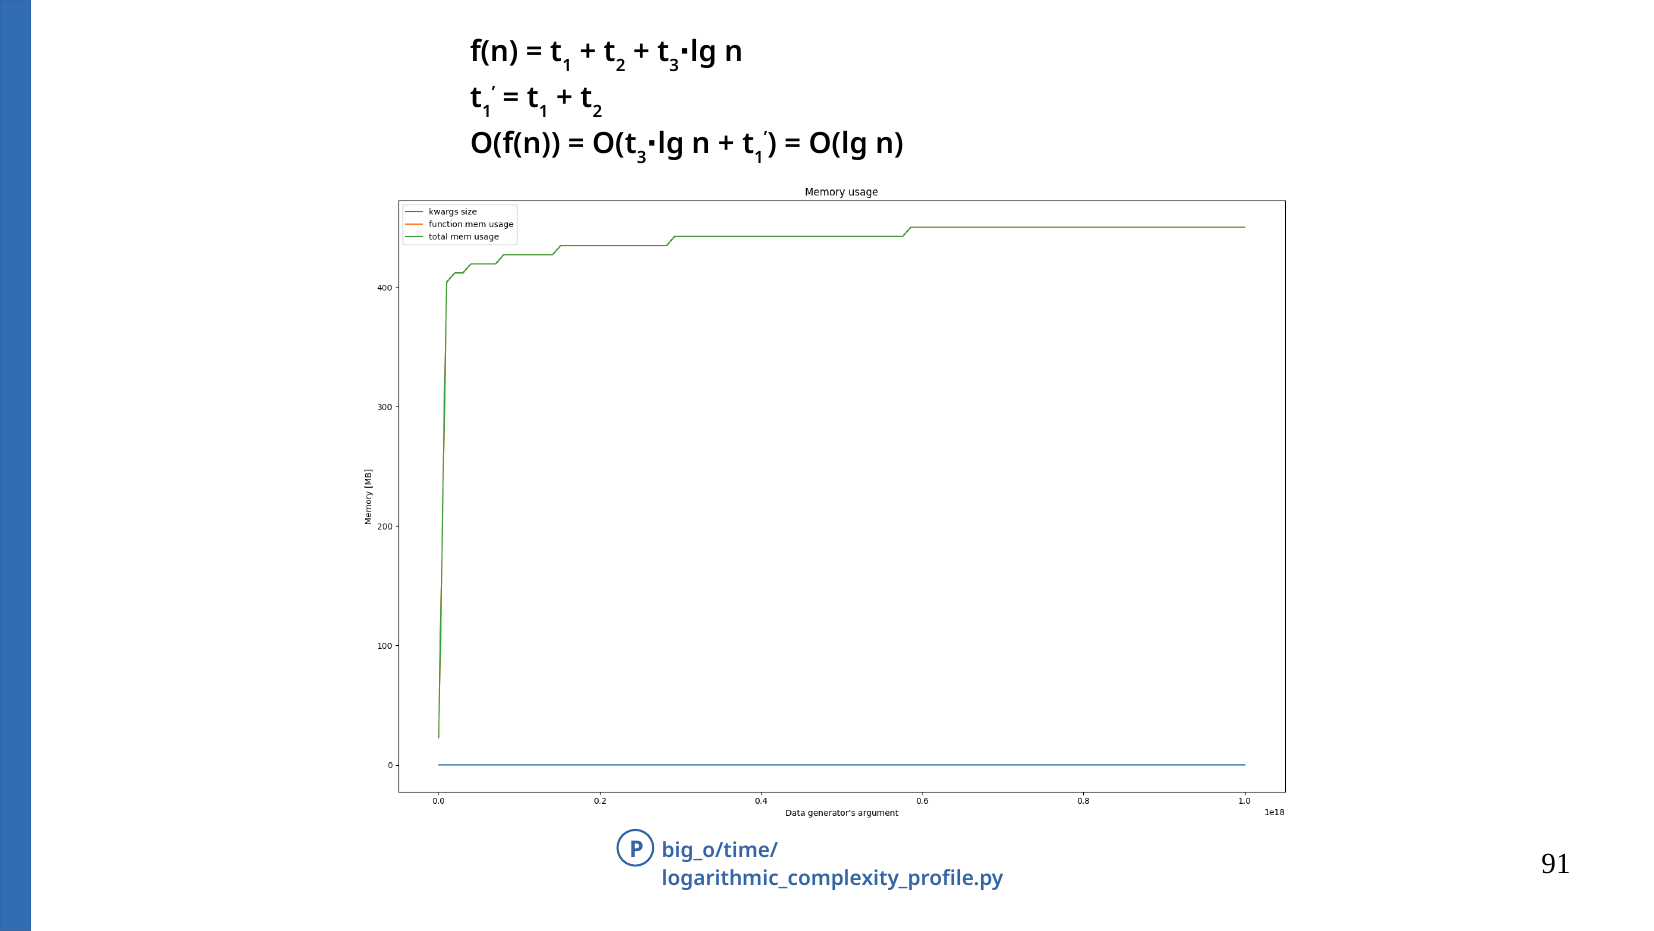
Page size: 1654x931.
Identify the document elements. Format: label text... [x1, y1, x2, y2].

picture [733, 869, 845, 876]
text_box f(n) = t1 + t2 + t3⋅lg n t1’ = t1 + t2 O(f(n)) = O(t3⋅lg n + t1’) = O(lg n) [455, 23, 1199, 168]
picture [847, 869, 946, 876]
text_box P [615, 826, 645, 873]
picture [665, 869, 731, 876]
text_box big_o/time/logarithmic_complexity_profile.py [646, 827, 1110, 869]
text_box [0, 0, 31, 931]
picture [947, 869, 957, 876]
picture [255, 108, 1399, 876]
